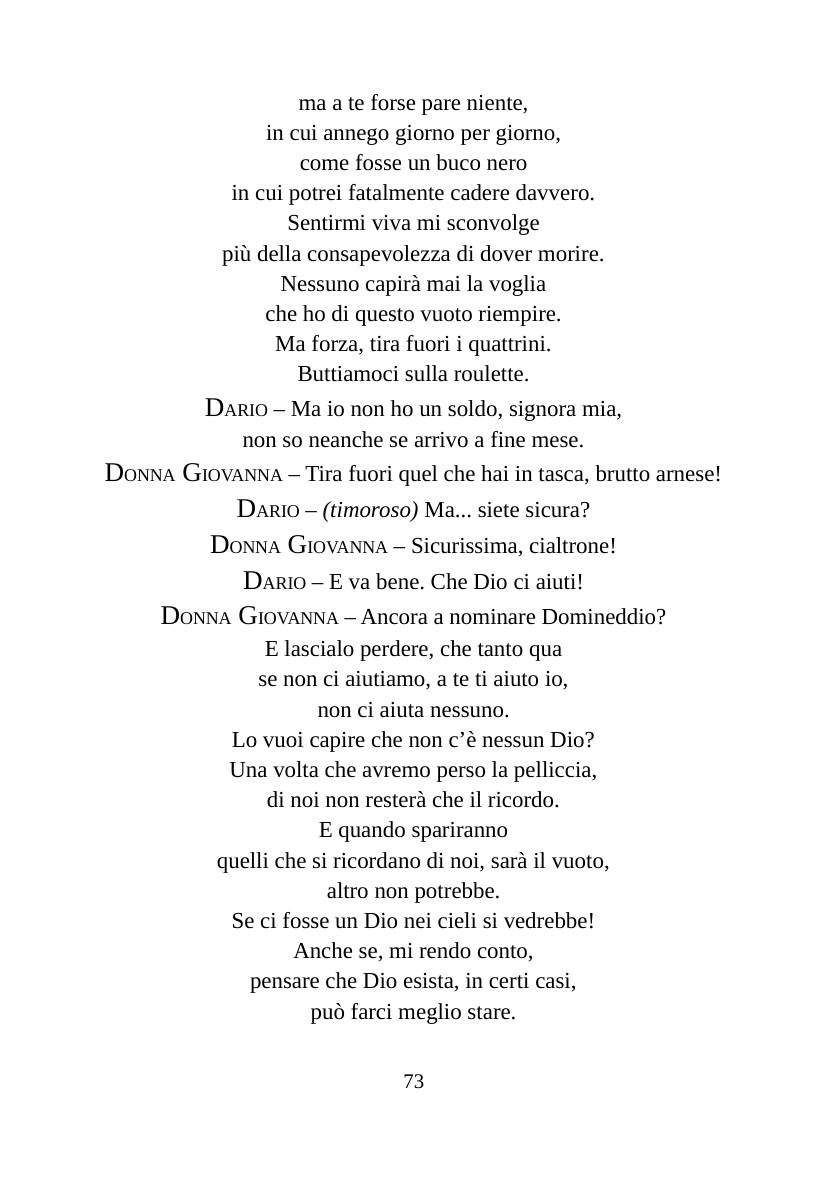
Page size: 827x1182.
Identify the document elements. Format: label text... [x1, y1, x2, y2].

text E quando spariranno [88, 816, 738, 843]
text può farci meglio stare. [88, 998, 738, 1024]
text Donna Giovanna – Tira fuori quel che hai in tasca, brutto arnese! [88, 457, 738, 488]
text se non ci aiutiamo, a te ti aiuto io, [88, 665, 738, 692]
text ma a te forse pare niente, [88, 88, 738, 115]
text Donna Giovanna – Sicurissima, cialtrone! [88, 528, 738, 559]
text non ci aiuta nessuno. [88, 696, 738, 722]
text Sentirmi viva mi sconvolge [88, 209, 738, 236]
text in cui potrei fatalmente cadere davvero. [88, 179, 738, 206]
text Anche se, mi rendo conto, [88, 937, 738, 964]
text Ma forza, tira fuori i quattrini. [88, 330, 738, 357]
text Lo vuoi capire che non c’è nessun Dio? [88, 726, 738, 752]
text pensare che Dio esista, in certi casi, [88, 967, 738, 994]
text Donna Giovanna – Ancora a nominare Domineddio? [88, 599, 738, 631]
text Dario – E va bene. Che Dio ci aiuti! [88, 564, 738, 595]
text Dario – (timoroso) Ma... siete sicura? [88, 492, 738, 523]
text Nessuno capirà mai la voglia [88, 270, 738, 296]
text Dario – Ma io non ho un soldo, signora mia, [88, 391, 738, 422]
text Buttiamoci sulla roulette. [88, 360, 738, 387]
text non so neanche se arrivo a fine mese. [88, 426, 738, 453]
text in cui annego giorno per giorno, [88, 119, 738, 145]
text quelli che si ricordano di noi, sarà il vuoto, [88, 847, 738, 873]
text E lascialo perdere, che tanto qua [88, 635, 738, 662]
text come fosse un buco nero [88, 149, 738, 175]
text Una volta che avremo perso la pelliccia, [88, 756, 738, 782]
text altro non potrebbe. [88, 877, 738, 903]
text di noi non resterà che il ricordo. [88, 786, 738, 813]
text più della consapevolezza di dover morire. [88, 239, 738, 266]
text Se ci fosse un Dio nei cieli si vedrebbe! [88, 907, 738, 933]
text che ho di questo vuoto riempire. [88, 300, 738, 326]
